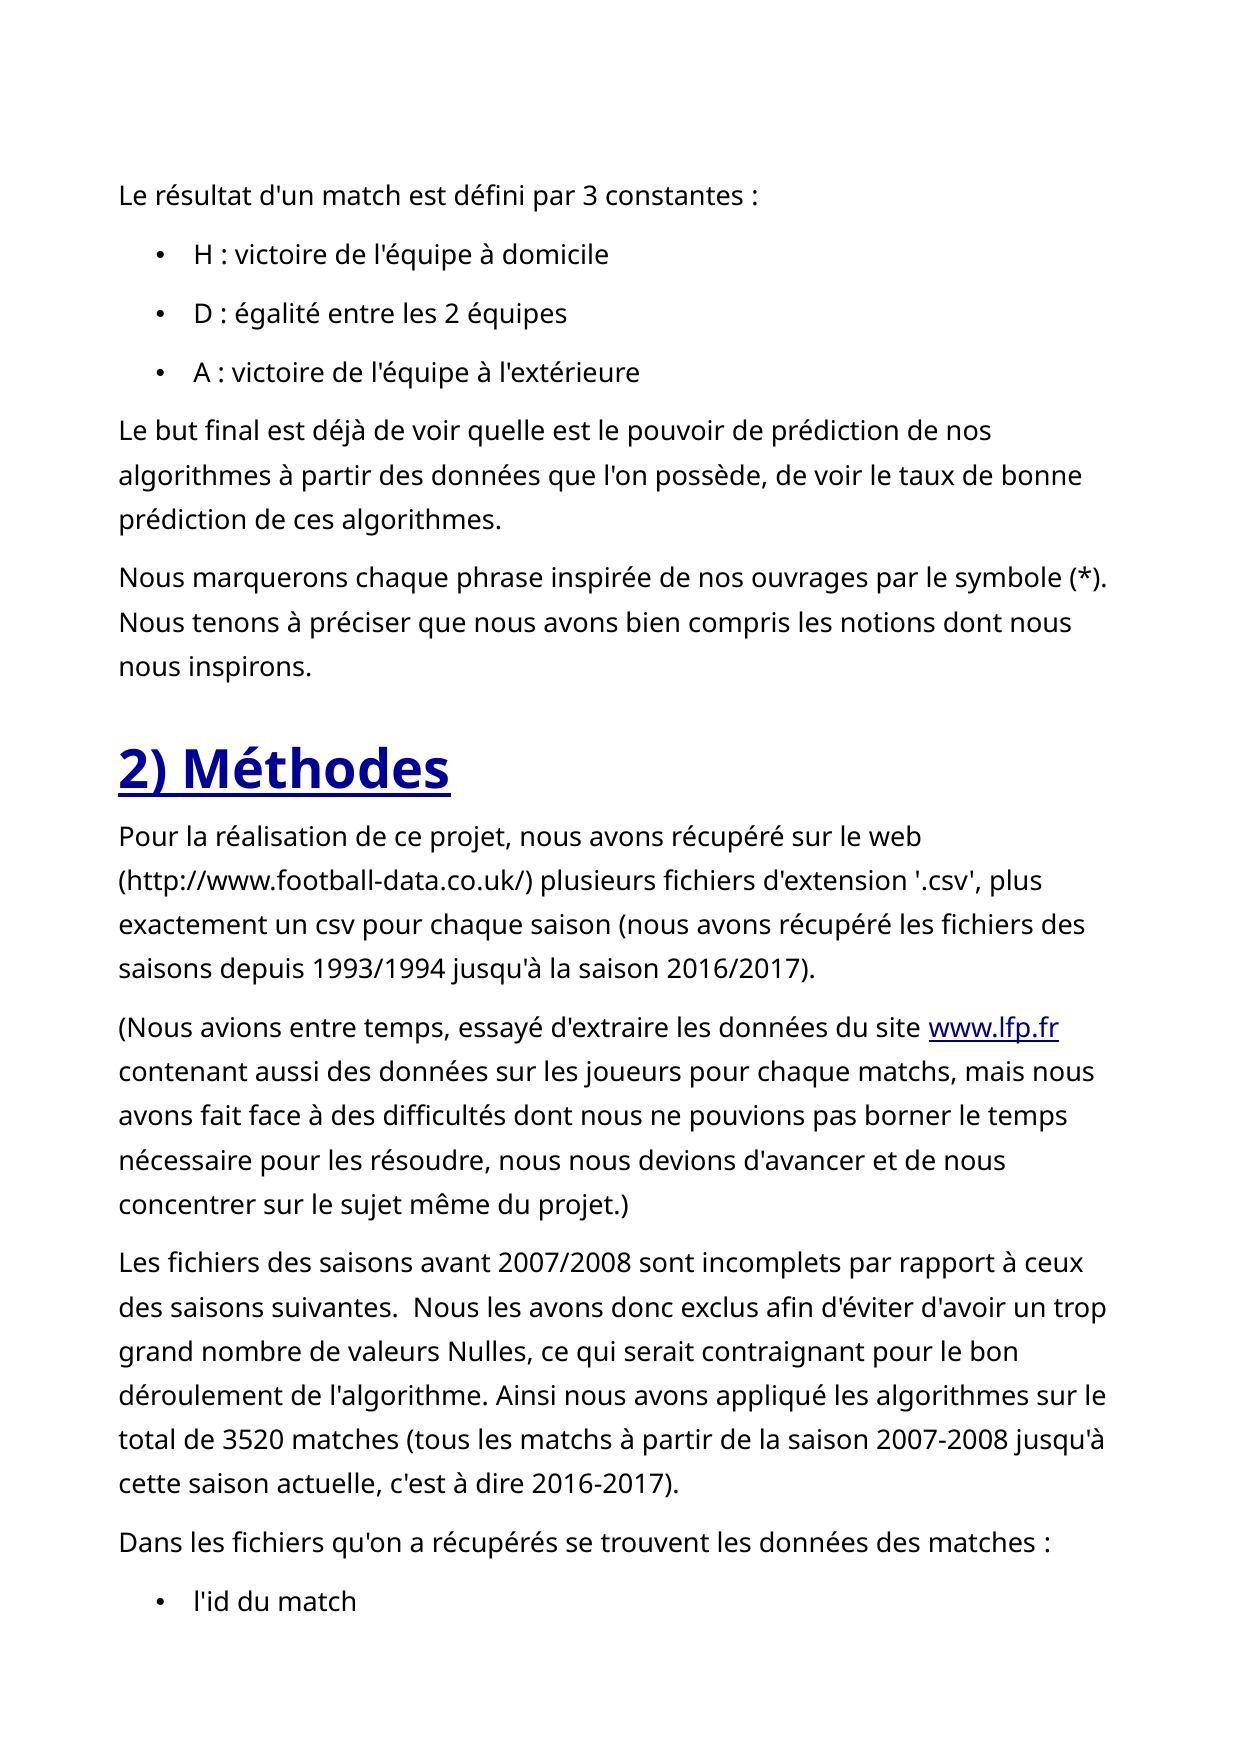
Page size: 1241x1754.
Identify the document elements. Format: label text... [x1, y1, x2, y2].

text Le résultat d'un match est défini par 3 constantes : [118, 177, 1122, 214]
text Pour la réalisation de ce projet, nous avons récupéré sur le web (http://www.football-data.co.uk/) plusieurs fichiers d'extension '.csv', plus exactement un csv pour chaque saison (nous avons récupéré les fichiers des saisons depuis 1993/1994 jusqu'à la saison 2016/2017). [118, 817, 1122, 987]
text Le but final est déjà de voir quelle est le pouvoir de prédiction de nos algorithmes à partir des données que l'on possède, de voir le taux de bonne prédiction de ces algorithmes. [118, 412, 1122, 537]
text Dans les fichiers qu'on a récupérés se trouvent les données des matches : [118, 1523, 1122, 1560]
list l'id du match [156, 1582, 1122, 1619]
list H : victoire de l'équipe à domicile [156, 236, 1122, 272]
text (Nous avions entre temps, essayé d'extraire les données du site www.lfp.fr contenant aussi des données sur les joueurs pour chaque matchs, mais nous avons fait face à des difficultés dont nous ne pouvions pas borner le temps nécessaire pour les résoudre, nous nous devions d'avancer et de nous concentrer sur le sujet même du projet.) [118, 1008, 1122, 1222]
subtitle 2) Méthodes [118, 731, 1122, 805]
text Nous marquerons chaque phrase inspirée de nos ouvrages par le symbole (*). Nous tenons à préciser que nous avons bien compris les notions dont nous nous inspirons. [118, 559, 1122, 684]
list A : victoire de l'équipe à l'extérieure [156, 353, 1122, 390]
text Les fichiers des saisons avant 2007/2008 sont incomplets par rapport à ceux des saisons suivantes. Nous les avons donc exclus afin d'éviter d'avoir un trop grand nombre de valeurs Nulles, ce qui serait contraignant pour le bon déroulement de l'algorithme. Ainsi nous avons appliqué les algorithmes sur le total de 3520 matches (tous les matchs à partir de la saison 2007-2008 jusqu'à cette saison actuelle, c'est à dire 2016-2017). [118, 1244, 1122, 1502]
list D : égalité entre les 2 équipes [156, 294, 1122, 331]
